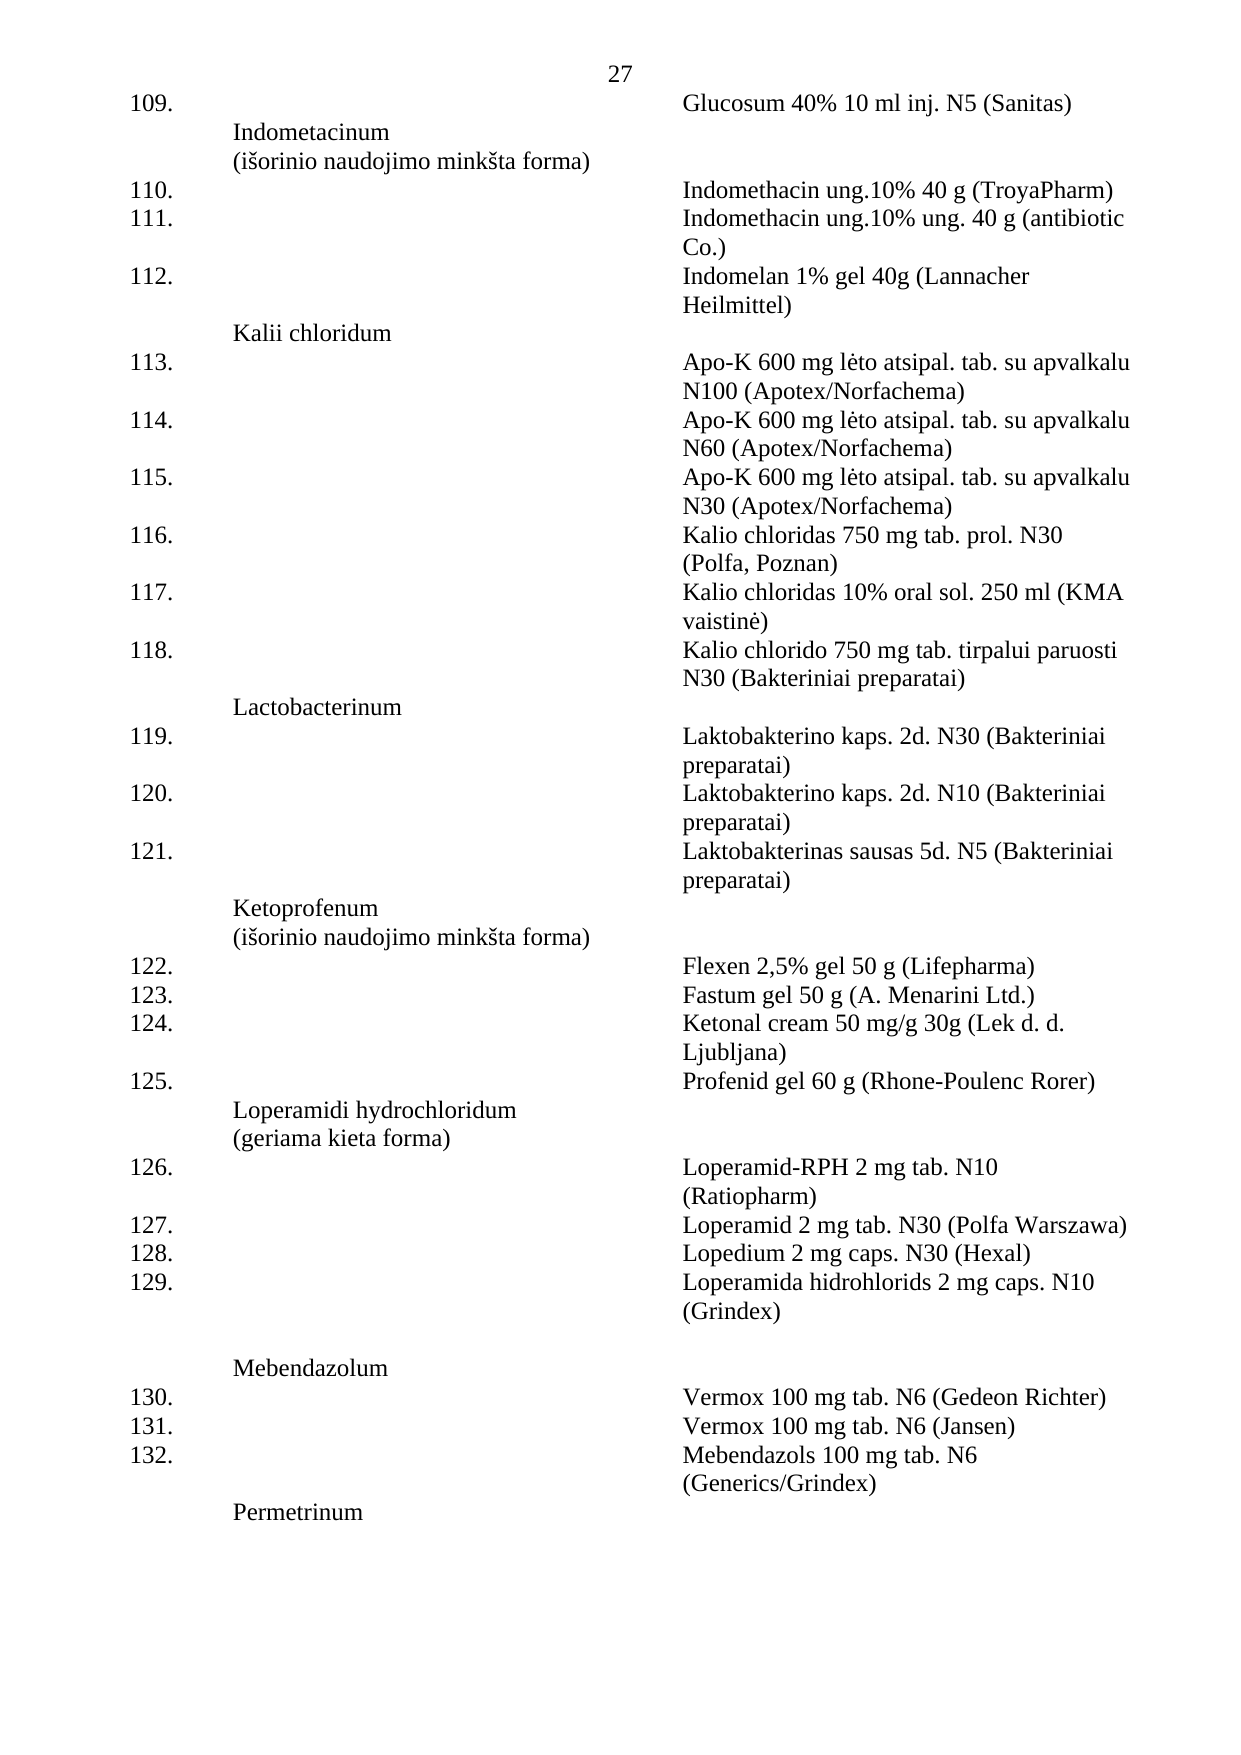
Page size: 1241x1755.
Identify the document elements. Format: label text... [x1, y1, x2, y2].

table_cell Kalio chlorido 750 mg tab. tirpalui paruosti N30 (Bakteriniai preparatai) [671, 635, 1145, 692]
table_cell [221, 520, 671, 577]
table_cell Flexen 2,5% gel 50 g (Lifepharma) [671, 951, 1145, 980]
table_cell 124. [118, 1009, 221, 1066]
table_cell [118, 1095, 221, 1123]
table_cell 111. [118, 204, 221, 261]
table_cell [221, 347, 671, 405]
table_cell Loperamidi hydrochloridum [221, 1095, 671, 1123]
table_cell Vermox 100 mg tab. N6 (Gedeon Richter) [671, 1382, 1145, 1411]
table_cell [221, 204, 671, 261]
table_cell [118, 319, 221, 347]
table_cell [221, 1325, 671, 1353]
table_cell [221, 462, 671, 520]
table_cell Apo-K 600 mg lėto atsipal. tab. su apvalkalu N100 (Apotex/Norfachema) [671, 347, 1145, 405]
table_cell [221, 980, 671, 1008]
table_cell (geriama kieta forma) [221, 1124, 671, 1152]
table_cell [671, 1124, 1145, 1152]
table_cell Kalii chloridum [221, 319, 671, 347]
table_cell 126. [118, 1152, 221, 1210]
table_cell [671, 894, 1145, 922]
table_cell Loperamid 2 mg tab. N30 (Polfa Warszawa) [671, 1210, 1145, 1238]
table_cell Glucosum 40% 10 ml inj. N5 (Sanitas) [671, 89, 1145, 117]
table_cell [221, 1267, 671, 1325]
table_cell [221, 1440, 671, 1497]
table_cell Loperamid-RPH 2 mg tab. N10 (Ratiopharm) [671, 1152, 1145, 1210]
table_cell [221, 261, 671, 318]
table_cell Ketonal cream 50 mg/g 30g (Lek d. d. Ljubljana) [671, 1009, 1145, 1066]
table_cell [671, 146, 1145, 175]
table_cell Vermox 100 mg tab. N6 (Jansen) [671, 1411, 1145, 1440]
table_cell [671, 922, 1145, 951]
table_cell [221, 175, 671, 203]
table_cell [118, 692, 221, 721]
table_cell [671, 117, 1145, 146]
table_cell Indomelan 1% gel 40g (Lannacher Heilmittel) [671, 261, 1145, 318]
table_cell 122. [118, 951, 221, 980]
table_cell [221, 836, 671, 893]
table_cell 115. [118, 462, 221, 520]
table_cell Laktobakterinas sausas 5d. N5 (Bakteriniai preparatai) [671, 836, 1145, 893]
table_cell Kalio chloridas 10% oral sol. 250 ml (KMA vaistinė) [671, 577, 1145, 635]
table_cell [118, 1354, 221, 1382]
table_cell 116. [118, 520, 221, 577]
table_cell Mebendazolum [221, 1354, 671, 1382]
table_cell [221, 89, 671, 117]
table_cell 125. [118, 1066, 221, 1095]
table_cell [671, 1354, 1145, 1382]
table_cell 129. [118, 1267, 221, 1325]
table_cell Permetrinum [221, 1497, 671, 1526]
table_cell [118, 1325, 221, 1353]
table_cell [671, 1095, 1145, 1123]
table_cell Mebendazols 100 mg tab. N6 (Generics/Grindex) [671, 1440, 1145, 1497]
table_cell Kalio chloridas 750 mg tab. prol. N30 (Polfa, Poznan) [671, 520, 1145, 577]
table_cell [221, 1009, 671, 1066]
table_cell [221, 1239, 671, 1267]
table_cell 117. [118, 577, 221, 635]
table_cell 119. [118, 721, 221, 778]
table_cell 132. [118, 1440, 221, 1497]
table_cell [118, 1497, 221, 1526]
table_cell 121. [118, 836, 221, 893]
table_cell [118, 117, 221, 146]
table_cell Laktobakterino kaps. 2d. N10 (Bakteriniai preparatai) [671, 779, 1145, 836]
table_cell 131. [118, 1411, 221, 1440]
table_cell [221, 1210, 671, 1238]
table_cell 113. [118, 347, 221, 405]
table_cell 120. [118, 779, 221, 836]
table_cell Indomethacin ung.10% 40 g (TroyaPharm) [671, 175, 1145, 203]
table_cell 112. [118, 261, 221, 318]
table_cell [221, 1411, 671, 1440]
table_cell [221, 1382, 671, 1411]
table_cell Indometacinum [221, 117, 671, 146]
table_cell (išorinio naudojimo minkšta forma) [221, 922, 671, 951]
table_cell [221, 1152, 671, 1210]
table_cell Apo-K 600 mg lėto atsipal. tab. su apvalkalu N60 (Apotex/Norfachema) [671, 405, 1145, 462]
table_cell 110. [118, 175, 221, 203]
table_cell 127. [118, 1210, 221, 1238]
table_cell [221, 577, 671, 635]
table_cell 123. [118, 980, 221, 1008]
table_cell Loperamida hidrohlorids 2 mg caps. N10 (Grindex) [671, 1267, 1145, 1325]
table_cell Indomethacin ung.10% ung. 40 g (antibiotic Co.) [671, 204, 1145, 261]
table_cell [671, 1497, 1145, 1526]
table_cell [118, 922, 221, 951]
table_cell [221, 1066, 671, 1095]
table_cell 130. [118, 1382, 221, 1411]
table_cell 114. [118, 405, 221, 462]
table_cell (išorinio naudojimo minkšta forma) [221, 146, 671, 175]
table_cell Lactobacterinum [221, 692, 671, 721]
table_cell [671, 692, 1145, 721]
table_cell [221, 779, 671, 836]
table_cell 128. [118, 1239, 221, 1267]
table_cell [118, 146, 221, 175]
table_cell Fastum gel 50 g (A. Menarini Ltd.) [671, 980, 1145, 1008]
table_cell [221, 405, 671, 462]
table_cell Profenid gel 60 g (Rhone-Poulenc Rorer) [671, 1066, 1145, 1095]
table_cell [118, 894, 221, 922]
table_cell [118, 1124, 221, 1152]
table_cell [221, 721, 671, 778]
table_cell [671, 1325, 1145, 1353]
table_cell [671, 319, 1145, 347]
table_cell Apo-K 600 mg lėto atsipal. tab. su apvalkalu N30 (Apotex/Norfachema) [671, 462, 1145, 520]
table_cell Lopedium 2 mg caps. N30 (Hexal) [671, 1239, 1145, 1267]
table_cell 109. [118, 89, 221, 117]
table_cell Laktobakterino kaps. 2d. N30 (Bakteriniai preparatai) [671, 721, 1145, 778]
table_cell Ketoprofenum [221, 894, 671, 922]
table_cell [221, 635, 671, 692]
table_cell [221, 951, 671, 980]
table_cell 118. [118, 635, 221, 692]
